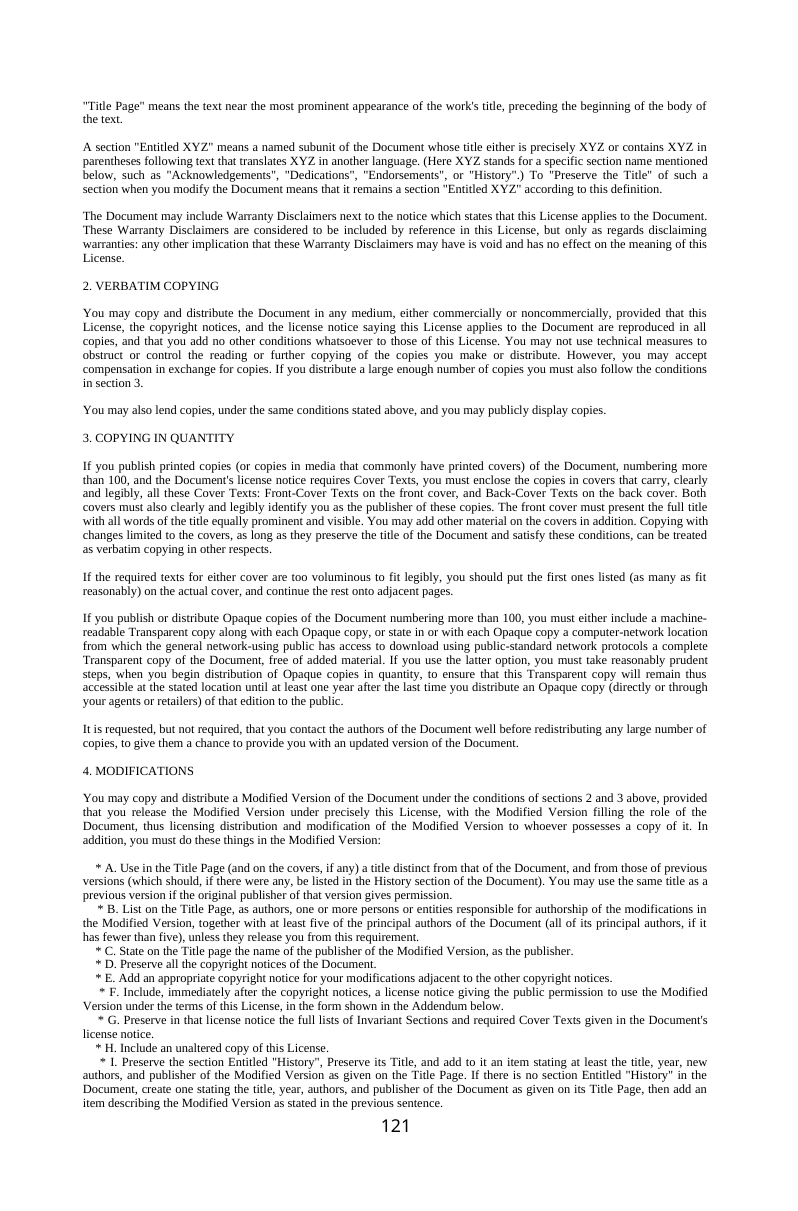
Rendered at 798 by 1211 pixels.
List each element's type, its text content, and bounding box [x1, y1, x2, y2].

text 3. COPYING IN QUANTITY [83, 431, 709, 445]
text * F. Include, immediately after the copyright notices, a license notice giving the public permission to use the Modified Version under the terms of this License, in the form shown in the Addendum below. [83, 986, 709, 1013]
text * C. State on the Title page the name of the publisher of the Modified Version, as the publisher. [83, 944, 709, 958]
text A section "Entitled XYZ" means a named subunit of the Document whose title either is precisely XYZ or contains XYZ in parentheses following text that translates XYZ in another language. (Here XYZ stands for a specific section name mentioned below, such as "Acknowledgements", "Dedications", "Endorsements", or "History".) To "Preserve the Title" of such a section when you modify the Document means that it remains a section "Entitled XYZ" according to this definition. [83, 140, 709, 196]
text * G. Preserve in that license notice the full lists of Invariant Sections and required Cover Texts given in the Document's license notice. [83, 1013, 709, 1041]
text If you publish or distribute Opaque copies of the Document numbering more than 100, you must either include a machine-readable Transparent copy along with each Opaque copy, or state in or with each Opaque copy a computer-network location from which the general network-using public has access to download using public-standard network protocols a complete Transparent copy of the Document, free of added material. If you use the latter option, you must take reasonably prudent steps, when you begin distribution of Opaque copies in quantity, to ensure that this Transparent copy will remain thus accessible at the stated location until at least one year after the last time you distribute an Opaque copy (directly or through your agents or retailers) of that edition to the public. [83, 611, 709, 708]
text You may copy and distribute the Document in any medium, either commercially or noncommercially, provided that this License, the copyright notices, and the license notice saying this License applies to the Document are reproduced in all copies, and that you add no other conditions whatsoever to those of this License. You may not use technical measures to obstruct or control the reading or further copying of the copies you make or distribute. However, you may accept compensation in exchange for copies. If you distribute a large enough number of copies you must also follow the conditions in section 3. [83, 307, 709, 390]
text * A. Use in the Title Page (and on the covers, if any) a title distinct from that of the Document, and from those of previous versions (which should, if there were any, be listed in the History section of the Document). You may use the same title as a previous version if the original publisher of that version gives permission. [83, 861, 709, 902]
text If the required texts for either cover are too voluminous to fit legibly, you should put the first ones listed (as many as fit reasonably) on the actual cover, and continue the rest onto adjacent pages. [83, 570, 709, 598]
text * E. Add an appropriate copyright notice for your modifications adjacent to the other copyright notices. [83, 972, 709, 986]
text It is requested, but not required, that you contact the authors of the Document well before redistributing any large number of copies, to give them a chance to provide you with an updated version of the Document. [83, 722, 709, 750]
text You may copy and distribute a Modified Version of the Document under the conditions of sections 2 and 3 above, provided that you release the Modified Version under precisely this License, with the Modified Version filling the role of the Document, thus licensing distribution and modification of the Modified Version to whoever possesses a copy of it. In addition, you must do these things in the Modified Version: [83, 792, 709, 847]
text * B. List on the Title Page, as authors, one or more persons or entities responsible for authorship of the modifications in the Modified Version, together with at least five of the principal authors of the Document (all of its principal authors, if it has fewer than five), unless they release you from this requirement. [83, 902, 709, 944]
text The Document may include Warranty Disclaimers next to the notice which states that this License applies to the Document. These Warranty Disclaimers are considered to be included by reference in this License, but only as regards disclaiming warranties: any other implication that these Warranty Disclaimers may have is void and has no effect on the meaning of this License. [83, 210, 709, 265]
text If you publish printed copies (or copies in media that commonly have printed covers) of the Document, numbering more than 100, and the Document's license notice requires Cover Texts, you must enclose the copies in covers that carry, clearly and legibly, all these Cover Texts: Front-Cover Texts on the front cover, and Back-Cover Texts on the back cover. Both covers must also clearly and legibly identify you as the publisher of these copies. The front cover must present the full title with all words of the title equally prominent and visible. You may add other material on the covers in addition. Copying with changes limited to the covers, as long as they preserve the title of the Document and satisfy these conditions, can be treated as verbatim copying in other respects. [83, 459, 709, 556]
text * H. Include an unaltered copy of this License. [83, 1041, 709, 1055]
text You may also lend copies, under the same conditions stated above, and you may publicly display copies. [83, 404, 709, 417]
text * I. Preserve the section Entitled "History", Preserve its Title, and add to it an item stating at least the title, year, new authors, and publisher of the Modified Version as given on the Title Page. If there is no section Entitled "History" in the Document, create one stating the title, year, authors, and publisher of the Document as given on its Title Page, then add an item describing the Modified Version as stated in the previous sentence. [83, 1055, 709, 1110]
text * D. Preserve all the copyright notices of the Document. [83, 958, 709, 972]
text 2. VERBATIM COPYING [83, 279, 709, 293]
text 4. MODIFICATIONS [83, 764, 709, 778]
text "Title Page" means the text near the most prominent appearance of the work's title, preceding the beginning of the body of the text. [83, 99, 709, 127]
